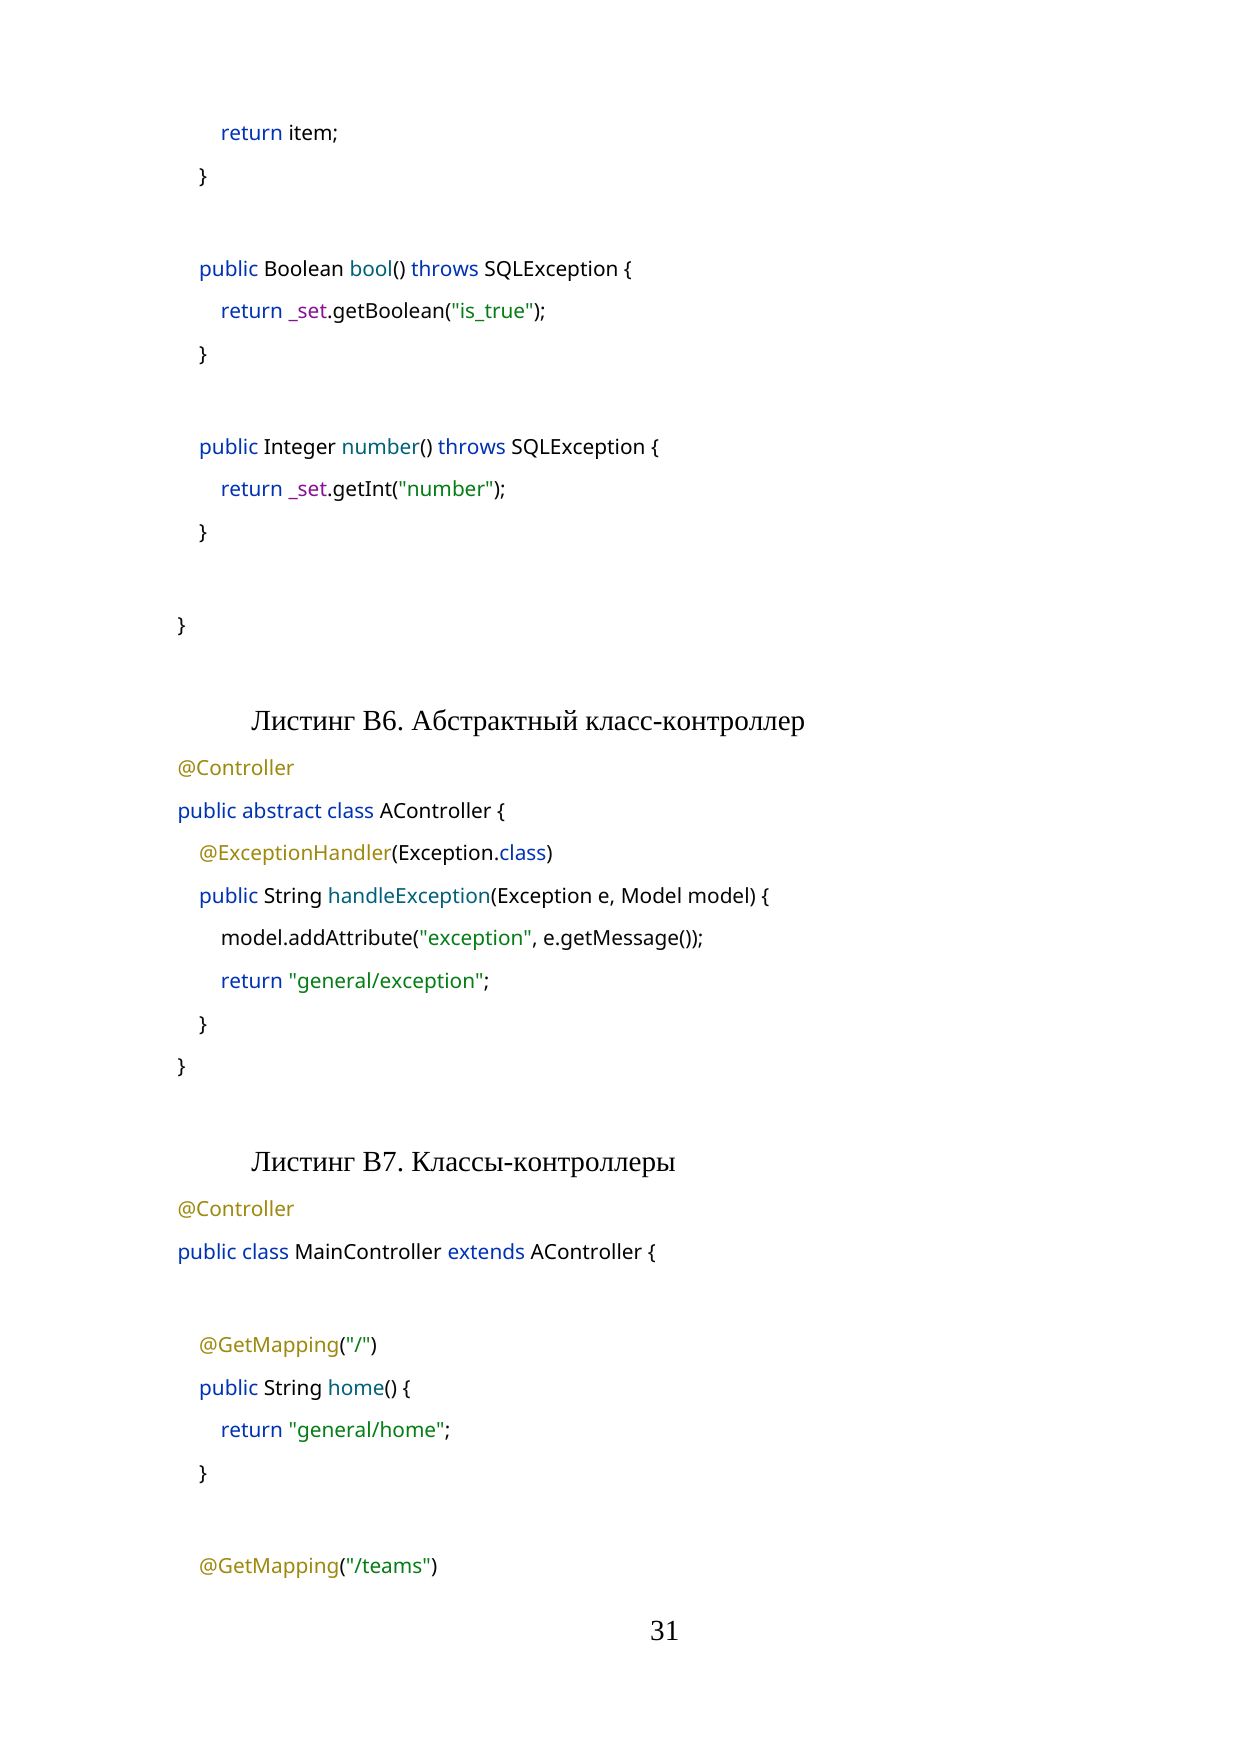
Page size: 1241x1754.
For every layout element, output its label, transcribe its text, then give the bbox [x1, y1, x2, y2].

list Листинг B7. Классы-контроллеры [177, 1144, 1152, 1178]
text return item; } public Boolean bool() throws SQLException { return _set.getBoolean("is_true"); } public Integer number() throws SQLException { return _set.getInt("number"); } } [177, 118, 1152, 638]
text @Controller public class MainController extends AController { @GetMapping("/") public String home() { return "general/home"; } @GetMapping("/teams") [177, 1194, 1152, 1579]
list Листинг B6. Абстрактный класс-контроллер [177, 703, 1152, 736]
text @Controller public abstract class AController { @ExceptionHandler(Exception.class) public String handleException(Exception e, Model model) { model.addAttribute("exception", e.getMessage()); return "general/exception"; } } [177, 753, 1152, 1080]
